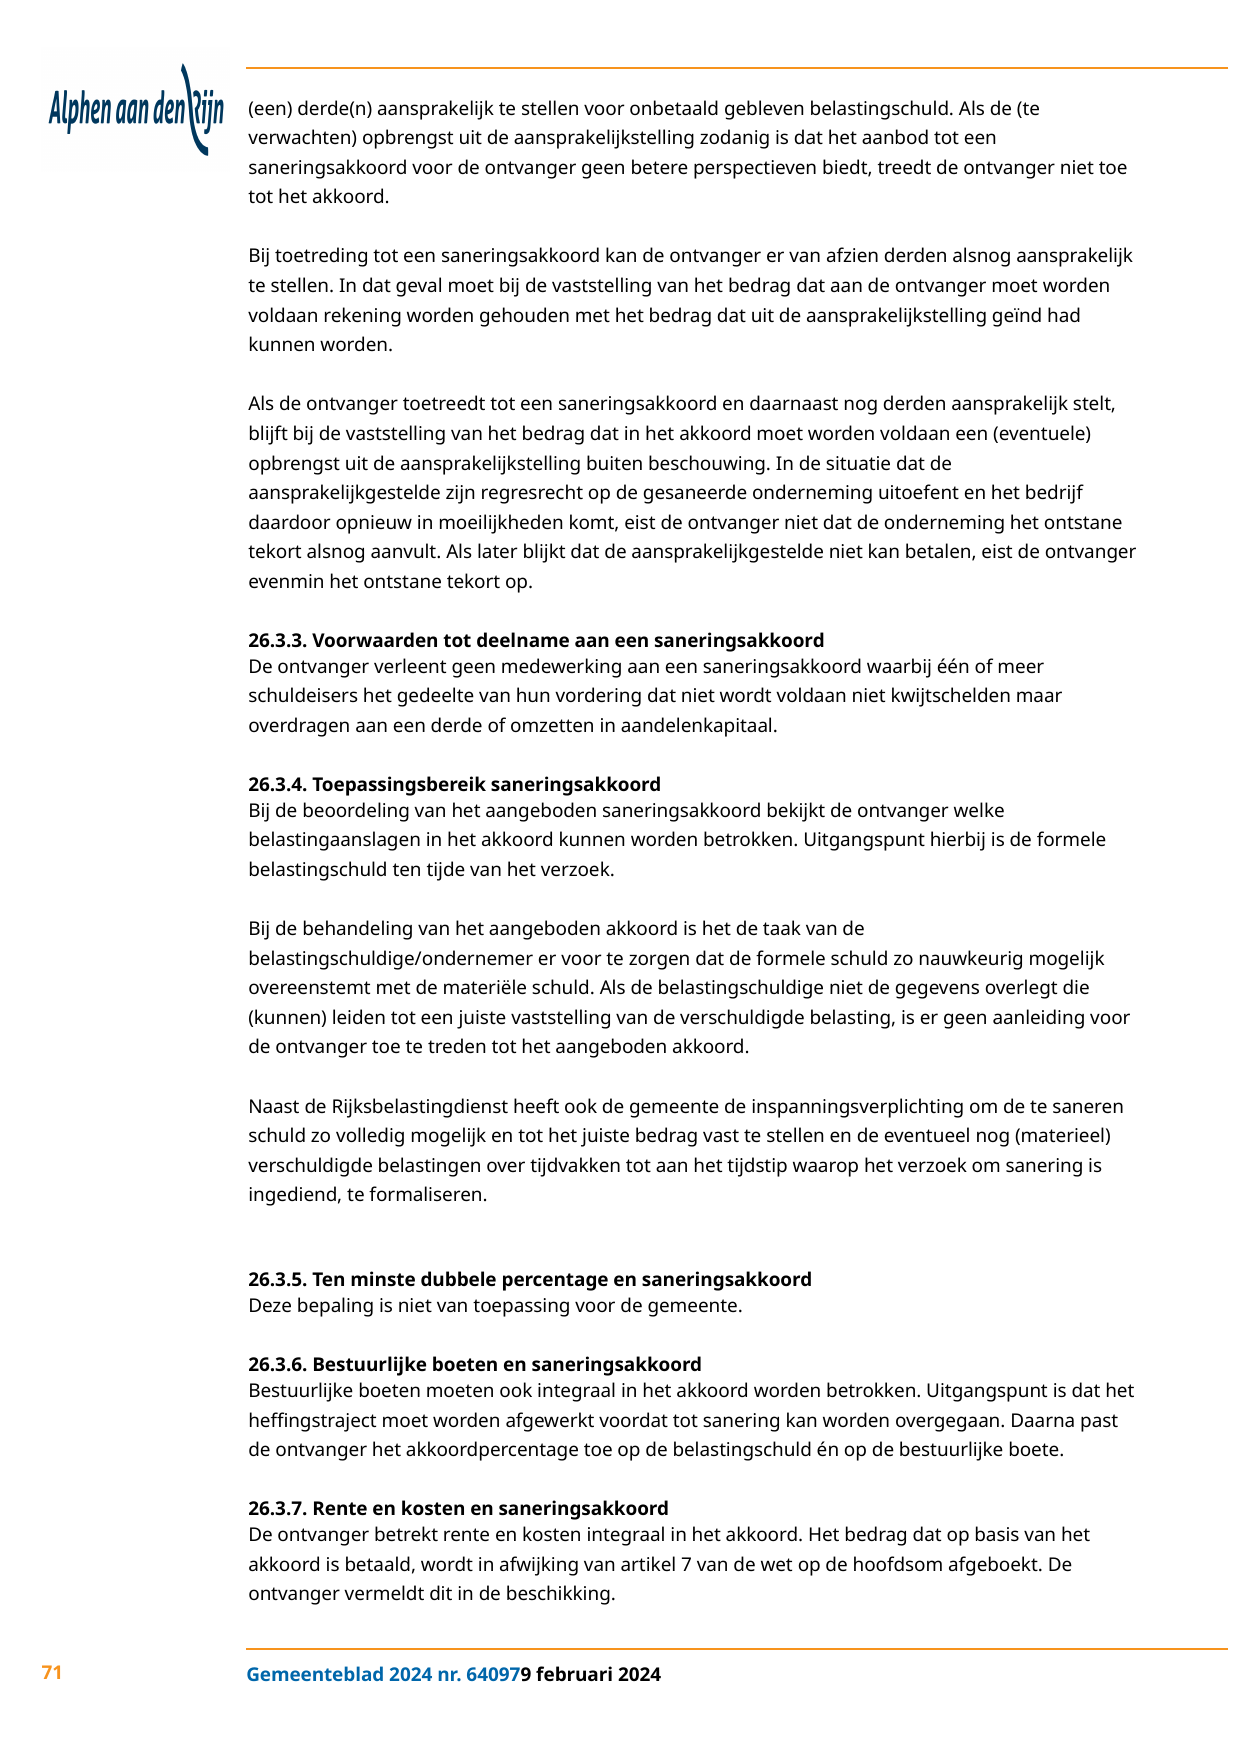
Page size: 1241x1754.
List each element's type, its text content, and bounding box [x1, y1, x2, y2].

text de ontvanger het akkoordpercentage toe op de belastingschuld én op de bestuurlijke boete. [248, 1436, 1152, 1462]
text Bestuurlijke boeten moeten ook integraal in het akkoord worden betrokken. Uitgangspunt is dat het [248, 1377, 1152, 1403]
text Naast de Rijksbelastingdienst heeft ook de gemeente de inspanningsverplichting om de te saneren [248, 1093, 1152, 1119]
text belastingschuldige/ondernemer er voor te zorgen dat de formele schuld zo nauwkeurig mogelijk [248, 945, 1152, 971]
text verschuldigde belastingen over tijdvakken tot aan het tijdstip waarop het verzoek om sanering is [248, 1152, 1152, 1178]
text Bij de beoordeling van het aangeboden saneringsakkoord bekijkt de ontvanger welke [248, 797, 1152, 823]
text tot het akkoord. [248, 183, 1152, 209]
text akkoord is betaald, wordt in afwijking van artikel 7 van de wet op de hoofdsom afgeboekt. De [248, 1551, 1152, 1577]
text verwachten) opbrengst uit de aansprakelijkstelling zodanig is dat het aanbod tot een [248, 124, 1152, 150]
text evenmin het ontstane tekort op. [248, 568, 1152, 594]
text belastingschuld ten tijde van het verzoek. [248, 856, 1152, 882]
text te stellen. In dat geval moet bij de vaststelling van het bedrag dat aan de ontvanger moet worden [248, 272, 1152, 298]
text saneringsakkoord voor de ontvanger geen betere perspectieven biedt, treedt de ontvanger niet toe [248, 154, 1152, 180]
text overdragen aan een derde of omzetten in aandelenkapitaal. [248, 712, 1152, 738]
text heffingstraject moet worden afgewerkt voordat tot sanering kan worden overgegaan. Daarna past [248, 1407, 1152, 1432]
text 26.3.5. Ten minste dubbele percentage en saneringsakkoord [248, 1267, 1152, 1292]
text de ontvanger toe te treden tot het aangeboden akkoord. [248, 1034, 1152, 1059]
text De ontvanger betrekt rente en kosten integraal in het akkoord. Het bedrag dat op basis van het [248, 1521, 1152, 1547]
text ingediend, te formaliseren. [248, 1182, 1152, 1207]
text blijft bij de vaststelling van het bedrag dat in het akkoord moet worden voldaan een (eventuele) [248, 420, 1152, 446]
text 26.3.4. Toepassingsbereik saneringsakkoord [248, 771, 1152, 797]
text voldaan rekening worden gehouden met het bedrag dat uit de aansprakelijkstelling geïnd had [248, 302, 1152, 328]
text (kunnen) leiden tot een juiste vaststelling van de verschuldigde belasting, is er geen aanleiding voor [248, 1004, 1152, 1030]
text 26.3.6. Bestuurlijke boeten en saneringsakkoord [248, 1351, 1152, 1377]
text Bij de behandeling van het aangeboden akkoord is het de taak van de [248, 915, 1152, 941]
text Bij toetreding tot een saneringsakkoord kan de ontvanger er van afzien derden alsnog aansprakelijk [248, 243, 1152, 268]
text Als de ontvanger toetreedt tot een saneringsakkoord en daarnaast nog derden aansprakelijk stelt, [248, 391, 1152, 416]
picture [41, 47, 231, 172]
text schuldeisers het gedeelte van hun vordering dat niet wordt voldaan niet kwijtschelden maar [248, 683, 1152, 708]
text ontvanger vermeldt dit in de beschikking. [248, 1580, 1152, 1606]
text (een) derde(n) aansprakelijk te stellen voor onbetaald gebleven belastingschuld. Als de (te [248, 95, 1152, 121]
text overeenstemt met de materiële schuld. Als de belastingschuldige niet de gegevens overlegt die [248, 974, 1152, 1000]
text schuld zo volledig mogelijk en tot het juiste bedrag vast te stellen en de eventueel nog (materieel) [248, 1122, 1152, 1148]
text aansprakelijkgestelde zijn regresrecht op de gesaneerde onderneming uitoefent en het bedrijf [248, 479, 1152, 505]
text tekort alsnog aanvult. Als later blijkt dat de aansprakelijkgestelde niet kan betalen, eist de ontvanger [248, 538, 1152, 564]
text De ontvanger verleent geen medewerking aan een saneringsakkoord waarbij één of meer [248, 653, 1152, 679]
text opbrengst uit de aansprakelijkstelling buiten beschouwing. In de situatie dat de [248, 450, 1152, 476]
text belastingaanslagen in het akkoord kunnen worden betrokken. Uitgangspunt hierbij is de formele [248, 827, 1152, 852]
text kunnen worden. [248, 331, 1152, 357]
text 26.3.3. Voorwaarden tot deelname aan een saneringsakkoord [248, 627, 1152, 653]
text daardoor opnieuw in moeilijkheden komt, eist de ontvanger niet dat de onderneming het ontstane [248, 509, 1152, 535]
text Deze bepaling is niet van toepassing voor de gemeente. [248, 1292, 1152, 1318]
text 26.3.7. Rente en kosten en saneringsakkoord [248, 1496, 1152, 1521]
